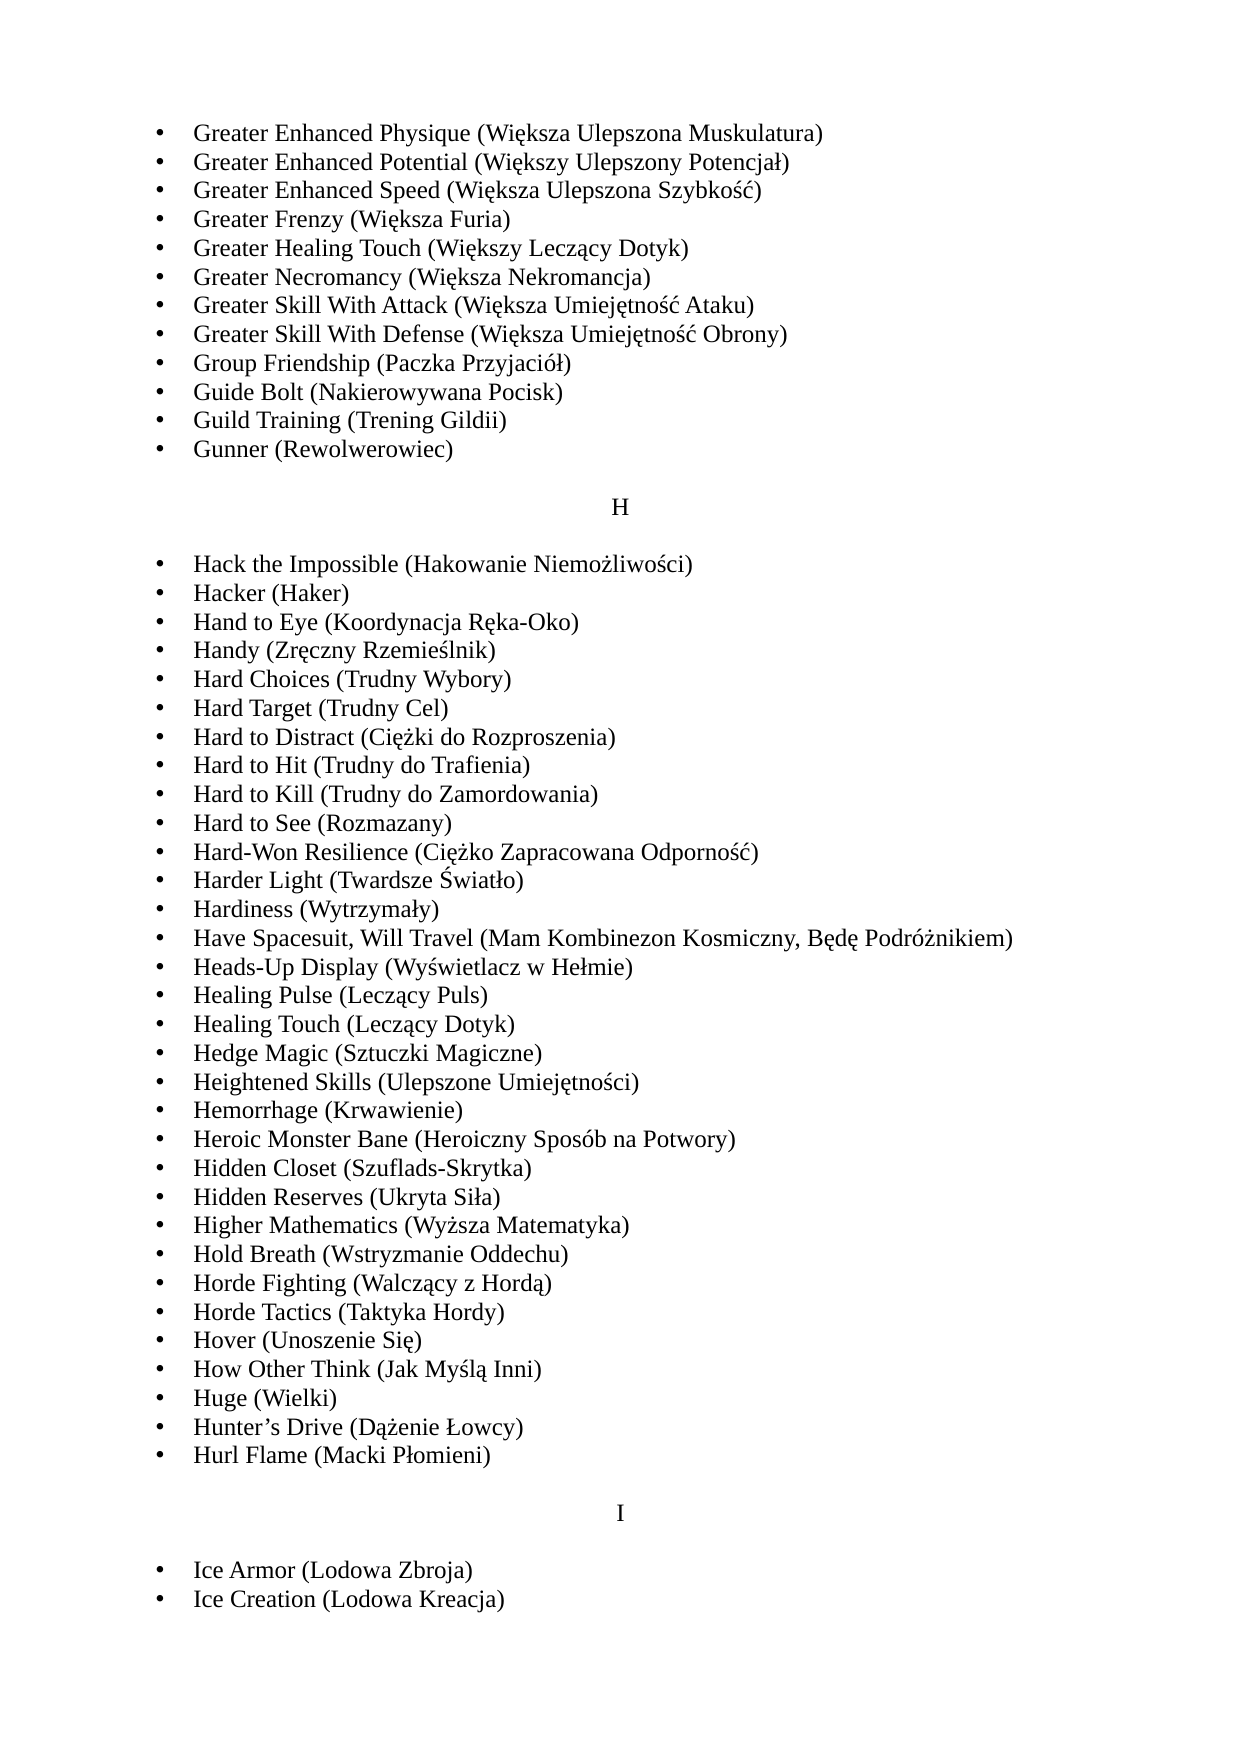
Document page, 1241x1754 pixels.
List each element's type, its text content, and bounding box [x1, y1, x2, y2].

list Greater Healing Touch (Większy Leczący Dotyk) [156, 233, 1122, 262]
list Heightened Skills (Ulepszone Umiejętności) [156, 1067, 1122, 1096]
list Huge (Wielki) [156, 1383, 1122, 1412]
list Hurl Flame (Macki Płomieni) [156, 1441, 1122, 1469]
list Healing Touch (Leczący Dotyk) [156, 1009, 1122, 1038]
list Heroic Monster Bane (Heroiczny Sposób na Potwory) [156, 1124, 1122, 1153]
list Greater Enhanced Speed (Większa Ulepszona Szybkość) [156, 176, 1122, 204]
list Ice Creation (Lodowa Kreacja) [156, 1584, 1122, 1613]
list Greater Skill With Defense (Większa Umiejętność Obrony) [156, 319, 1122, 348]
list Handy (Zręczny Rzemieślnik) [156, 636, 1122, 664]
list Healing Pulse (Leczący Puls) [156, 981, 1122, 1009]
list Greater Necromancy (Większa Nekromancja) [156, 262, 1122, 291]
list Hacker (Haker) [156, 578, 1122, 607]
list Higher Mathematics (Wyższa Matematyka) [156, 1211, 1122, 1239]
list Heads-Up Display (Wyświetlacz w Hełmie) [156, 952, 1122, 981]
list Hard to Kill (Trudny do Zamordowania) [156, 779, 1122, 808]
list Group Friendship (Paczka Przyjaciół) [156, 348, 1122, 377]
list Hard Target (Trudny Cel) [156, 693, 1122, 722]
list Harder Light (Twardsze Światło) [156, 866, 1122, 894]
list Hack the Impossible (Hakowanie Niemożliwości) [156, 549, 1122, 578]
list Gunner (Rewolwerowiec) [156, 434, 1122, 463]
list Hard Choices (Trudny Wybory) [156, 664, 1122, 693]
list How Other Think (Jak Myślą Inni) [156, 1354, 1122, 1383]
list Greater Skill With Attack (Większa Umiejętność Ataku) [156, 291, 1122, 319]
list Hunter’s Drive (Dążenie Łowcy) [156, 1412, 1122, 1441]
list Hold Breath (Wstryzmanie Oddechu) [156, 1239, 1122, 1268]
list Hand to Eye (Koordynacja Ręka-Oko) [156, 607, 1122, 636]
list Guild Training (Trening Gildii) [156, 406, 1122, 434]
list Hidden Closet (Szuflads-Skrytka) [156, 1153, 1122, 1182]
list Have Spacesuit, Will Travel (Mam Kombinezon Kosmiczny, Będę Podróżnikiem) [156, 923, 1122, 952]
list Hedge Magic (Sztuczki Magiczne) [156, 1038, 1122, 1067]
list Horde Tactics (Taktyka Hordy) [156, 1297, 1122, 1326]
list Ice Armor (Lodowa Zbroja) [156, 1556, 1122, 1584]
list Hard to Distract (Ciężki do Rozproszenia) [156, 722, 1122, 751]
list Hemorrhage (Krwawienie) [156, 1096, 1122, 1124]
list Horde Fighting (Walczący z Hordą) [156, 1268, 1122, 1297]
list Hidden Reserves (Ukryta Siła) [156, 1182, 1122, 1211]
list Greater Enhanced Physique (Większa Ulepszona Muskulatura) [156, 118, 1122, 147]
list Hard-Won Resilience (Ciężko Zapracowana Odporność) [156, 837, 1122, 866]
list Hard to Hit (Trudny do Trafienia) [156, 751, 1122, 779]
list Hover (Unoszenie Się) [156, 1326, 1122, 1354]
list Hardiness (Wytrzymały) [156, 894, 1122, 923]
text H [118, 492, 1122, 521]
list Hard to See (Rozmazany) [156, 808, 1122, 837]
list Greater Frenzy (Większa Furia) [156, 204, 1122, 233]
list Guide Bolt (Nakierowywana Pocisk) [156, 377, 1122, 406]
list Greater Enhanced Potential (Większy Ulepszony Potencjał) [156, 147, 1122, 176]
text I [118, 1498, 1122, 1527]
